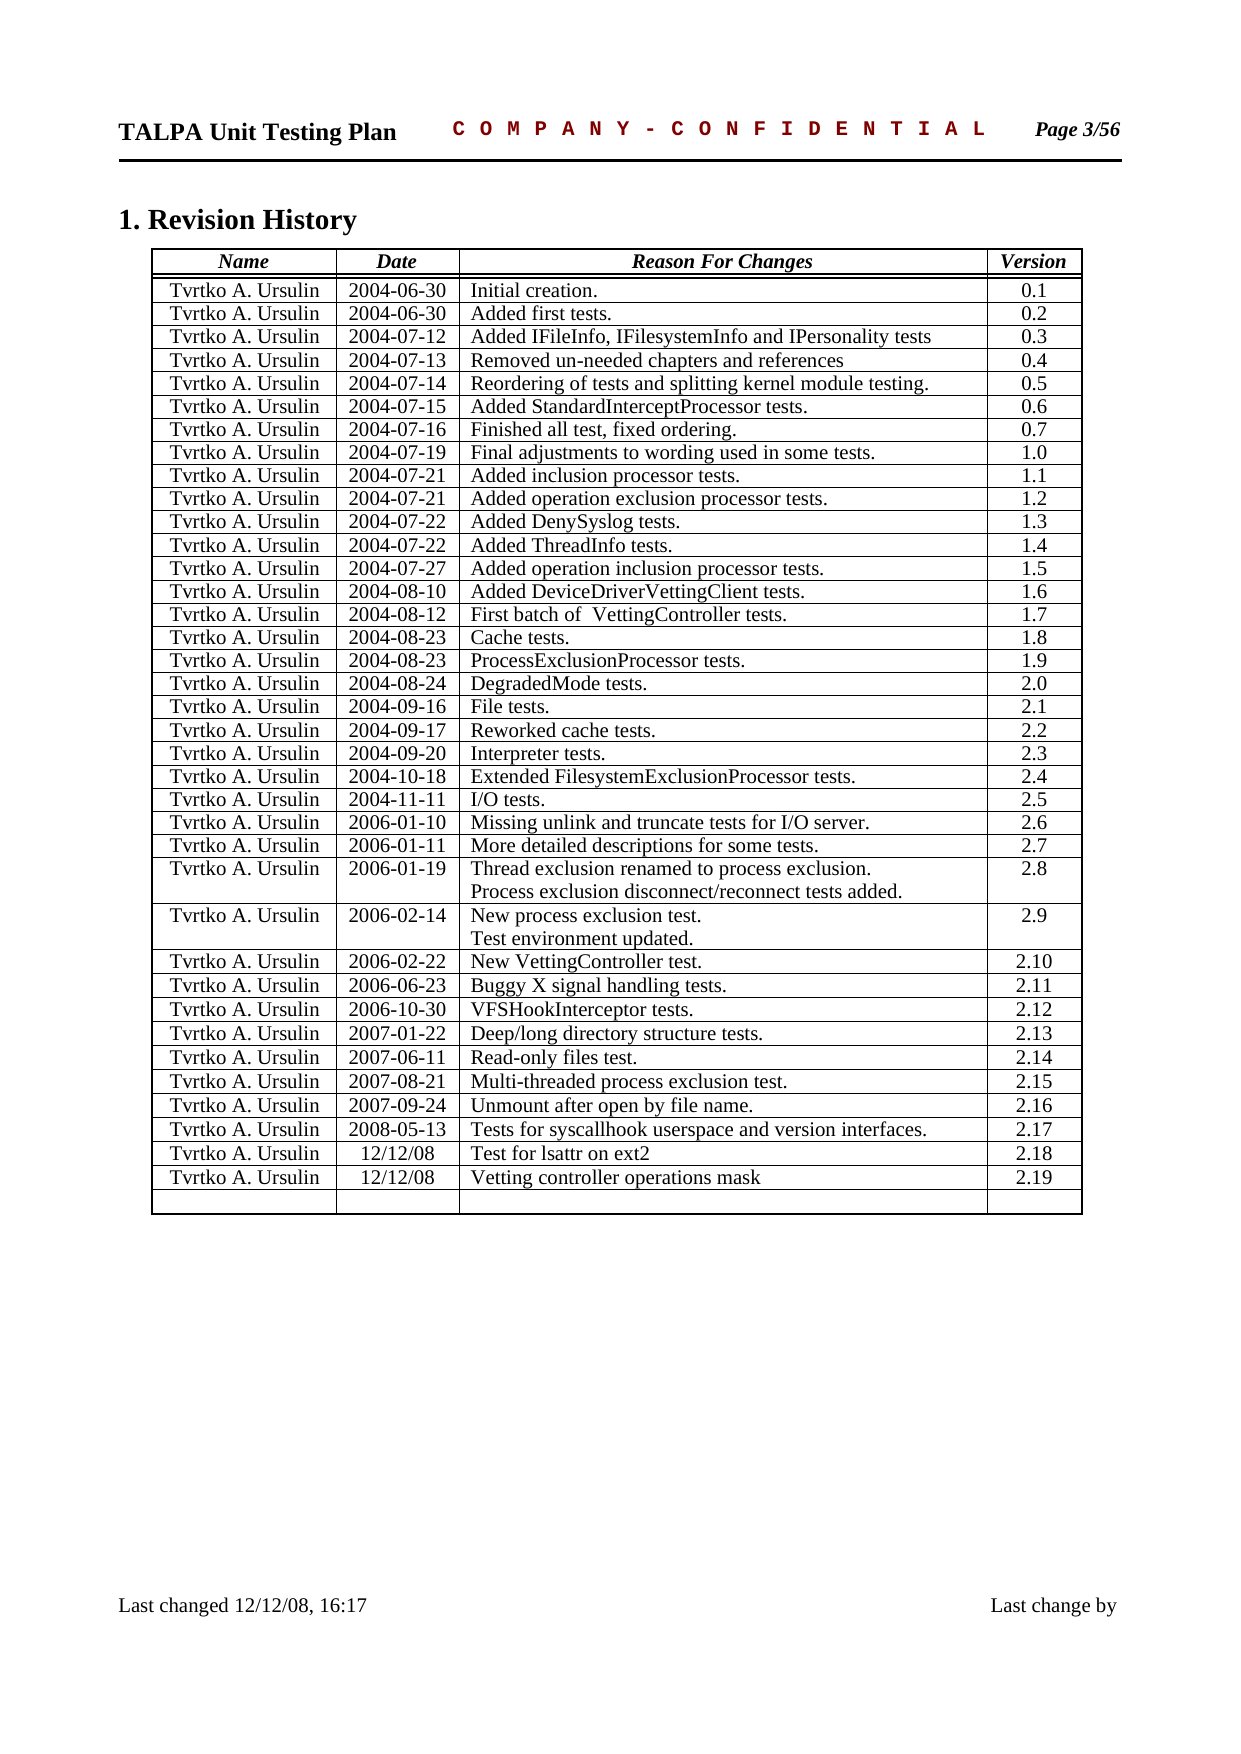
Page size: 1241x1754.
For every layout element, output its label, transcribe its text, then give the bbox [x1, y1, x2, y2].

table_cell Tvrtko A. Ursulin [153, 673, 336, 695]
table_cell 2.9 [988, 904, 1081, 949]
table_cell 2004-08-23 [337, 650, 459, 672]
table_cell 1.2 [988, 488, 1081, 510]
table_cell Removed un-needed chapters and references [460, 349, 987, 371]
table_cell 2.5 [988, 789, 1081, 811]
table_cell Added operation inclusion processor tests. [460, 557, 987, 580]
table_cell 1.9 [988, 650, 1081, 672]
table_cell 2.3 [988, 742, 1081, 765]
table_cell Buggy X signal handling tests. [460, 974, 987, 997]
table_header Date [337, 250, 459, 273]
table_cell 0.5 [988, 372, 1081, 395]
table_cell Final adjustments to wording used in some tests. [460, 442, 987, 464]
table_header Version [988, 250, 1081, 273]
table_cell [460, 1190, 987, 1213]
table_cell 2004-06-30 [337, 279, 459, 302]
table_cell Thread exclusion renamed to process exclusion. Process exclusion disconnect/reconnect tests added. [460, 858, 987, 903]
table_cell 2.10 [988, 950, 1081, 973]
table_cell Tvrtko A. Ursulin [153, 650, 336, 672]
table_cell Tvrtko A. Ursulin [153, 303, 336, 325]
table_cell 2004-07-16 [337, 419, 459, 441]
table_cell Tvrtko A. Ursulin [153, 835, 336, 857]
table_cell Tvrtko A. Ursulin [153, 1142, 336, 1165]
table_cell 2.7 [988, 835, 1081, 857]
table_cell Added IFileInfo, IFilesystemInfo and IPersonality tests [460, 326, 987, 348]
table_header Reason For Changes [460, 250, 987, 273]
table_cell 2.4 [988, 766, 1081, 788]
table_cell VFSHookInterceptor tests. [460, 998, 987, 1021]
table_cell 2007-08-21 [337, 1070, 459, 1093]
table_cell 2.0 [988, 673, 1081, 695]
table_cell 2007-06-11 [337, 1046, 459, 1069]
table_cell Cache tests. [460, 627, 987, 649]
table_cell 2.17 [988, 1118, 1081, 1141]
table_cell Tvrtko A. Ursulin [153, 349, 336, 371]
table_cell 2006-02-22 [337, 950, 459, 973]
table_cell 0.1 [988, 279, 1081, 302]
table_cell Tvrtko A. Ursulin [153, 326, 336, 348]
table_cell I/O tests. [460, 789, 987, 811]
table_cell Reworked cache tests. [460, 719, 987, 741]
table_cell Test for lsattr on ext2 [460, 1142, 987, 1165]
table_cell 2004-07-12 [337, 326, 459, 348]
table_cell 2004-08-23 [337, 627, 459, 649]
table_cell New VettingController test. [460, 950, 987, 973]
table_cell 2004-07-27 [337, 557, 459, 580]
table_cell Tvrtko A. Ursulin [153, 1022, 336, 1045]
table_cell Added first tests. [460, 303, 987, 325]
table_cell Tvrtko A. Ursulin [153, 279, 336, 302]
table_cell 2006-10-30 [337, 998, 459, 1021]
table_cell 2.16 [988, 1094, 1081, 1117]
table_cell [153, 1190, 336, 1213]
table_cell 1.7 [988, 604, 1081, 626]
table_cell 2.1 [988, 696, 1081, 718]
table_cell Tvrtko A. Ursulin [153, 372, 336, 395]
table_cell Tvrtko A. Ursulin [153, 858, 336, 903]
table_cell Tvrtko A. Ursulin [153, 581, 336, 603]
table_cell Tvrtko A. Ursulin [153, 557, 336, 580]
table_cell 2004-06-30 [337, 303, 459, 325]
table_cell Extended FilesystemExclusionProcessor tests. [460, 766, 987, 788]
table_cell 2.8 [988, 858, 1081, 903]
table_cell Tvrtko A. Ursulin [153, 465, 336, 487]
table_cell Read-only files test. [460, 1046, 987, 1069]
table_cell Tvrtko A. Ursulin [153, 488, 336, 510]
table_cell ProcessExclusionProcessor tests. [460, 650, 987, 672]
table_cell Tvrtko A. Ursulin [153, 974, 336, 997]
table_cell Tvrtko A. Ursulin [153, 742, 336, 765]
table_cell 12/12/08 [337, 1142, 459, 1165]
table_cell 2004-09-17 [337, 719, 459, 741]
table_cell 1.6 [988, 581, 1081, 603]
table_cell 2004-08-10 [337, 581, 459, 603]
table_cell File tests. [460, 696, 987, 718]
table_cell 2004-07-19 [337, 442, 459, 464]
table_cell 2.12 [988, 998, 1081, 1021]
table_cell Vetting controller operations mask [460, 1166, 987, 1189]
table_cell 0.2 [988, 303, 1081, 325]
table_cell 2004-07-14 [337, 372, 459, 395]
table_cell 2.15 [988, 1070, 1081, 1093]
table_cell 2004-09-20 [337, 742, 459, 765]
table_cell Tvrtko A. Ursulin [153, 789, 336, 811]
table_header Name [153, 250, 336, 273]
table_cell New process exclusion test. Test environment updated. [460, 904, 987, 949]
table_cell 1.0 [988, 442, 1081, 464]
table_cell Missing unlink and truncate tests for I/O server. [460, 812, 987, 834]
table_cell 0.4 [988, 349, 1081, 371]
table_cell Interpreter tests. [460, 742, 987, 765]
table_cell Tvrtko A. Ursulin [153, 1070, 336, 1093]
table_cell 2007-09-24 [337, 1094, 459, 1117]
table_cell Tvrtko A. Ursulin [153, 419, 336, 441]
table_cell Added operation exclusion processor tests. [460, 488, 987, 510]
table_cell Tvrtko A. Ursulin [153, 511, 336, 533]
table_cell DegradedMode tests. [460, 673, 987, 695]
table_cell 2.13 [988, 1022, 1081, 1045]
table_cell Initial creation. [460, 279, 987, 302]
table_cell Added ThreadInfo tests. [460, 534, 987, 556]
table_cell 2.6 [988, 812, 1081, 834]
table_cell 2004-08-24 [337, 673, 459, 695]
table_cell 1.3 [988, 511, 1081, 533]
table_cell Multi-threaded process exclusion test. [460, 1070, 987, 1093]
table_cell 1.5 [988, 557, 1081, 580]
table_cell 2006-06-23 [337, 974, 459, 997]
table_cell More detailed descriptions for some tests. [460, 835, 987, 857]
table_cell 12/12/08 [337, 1166, 459, 1189]
table_cell Tvrtko A. Ursulin [153, 1118, 336, 1141]
table_cell Tvrtko A. Ursulin [153, 998, 336, 1021]
table_cell Tvrtko A. Ursulin [153, 950, 336, 973]
table_cell 2.2 [988, 719, 1081, 741]
table_cell Tvrtko A. Ursulin [153, 766, 336, 788]
table_cell 1.8 [988, 627, 1081, 649]
table_cell 2006-01-19 [337, 858, 459, 903]
table_cell Tvrtko A. Ursulin [153, 396, 336, 418]
table_cell 0.7 [988, 419, 1081, 441]
table_cell Added inclusion processor tests. [460, 465, 987, 487]
table_cell Unmount after open by file name. [460, 1094, 987, 1117]
table_cell Tvrtko A. Ursulin [153, 812, 336, 834]
table_cell Tvrtko A. Ursulin [153, 1166, 336, 1189]
table_cell 2004-07-22 [337, 511, 459, 533]
table_cell Tvrtko A. Ursulin [153, 627, 336, 649]
table_cell 2.19 [988, 1166, 1081, 1189]
table_cell Tvrtko A. Ursulin [153, 1094, 336, 1117]
table_cell Tvrtko A. Ursulin [153, 904, 336, 949]
table_cell 2.11 [988, 974, 1081, 997]
table_cell 2006-02-14 [337, 904, 459, 949]
table_cell Added StandardInterceptProcessor tests. [460, 396, 987, 418]
table_cell 1.1 [988, 465, 1081, 487]
table_cell 2004-07-15 [337, 396, 459, 418]
table_cell [337, 1190, 459, 1213]
table_cell [988, 1190, 1081, 1213]
table_cell 2004-11-11 [337, 789, 459, 811]
table_cell Reordering of tests and splitting kernel module testing. [460, 372, 987, 395]
table_cell 2.14 [988, 1046, 1081, 1069]
table_cell 2004-09-16 [337, 696, 459, 718]
table_cell 2007-01-22 [337, 1022, 459, 1045]
table_cell 2004-07-21 [337, 465, 459, 487]
table_cell Tvrtko A. Ursulin [153, 442, 336, 464]
table_cell Finished all test, fixed ordering. [460, 419, 987, 441]
table_cell 2006-01-10 [337, 812, 459, 834]
table_cell 2004-10-18 [337, 766, 459, 788]
table_cell Tvrtko A. Ursulin [153, 534, 336, 556]
table_cell 2004-07-22 [337, 534, 459, 556]
table_cell Tvrtko A. Ursulin [153, 696, 336, 718]
table_cell 2.18 [988, 1142, 1081, 1165]
table_cell 2004-07-13 [337, 349, 459, 371]
table_cell Tvrtko A. Ursulin [153, 1046, 336, 1069]
table_cell Tvrtko A. Ursulin [153, 604, 336, 626]
table_cell Tvrtko A. Ursulin [153, 719, 336, 741]
table_cell 2004-07-21 [337, 488, 459, 510]
subtitle Revision History [118, 203, 1122, 235]
table_cell 0.3 [988, 326, 1081, 348]
table_cell 2004-08-12 [337, 604, 459, 626]
table_cell Tests for syscallhook userspace and version interfaces. [460, 1118, 987, 1141]
table_cell 2006-01-11 [337, 835, 459, 857]
table_cell 1.4 [988, 534, 1081, 556]
table_cell Deep/long directory structure tests. [460, 1022, 987, 1045]
table_cell 2008-05-13 [337, 1118, 459, 1141]
table_cell 0.6 [988, 396, 1081, 418]
table_cell First batch of VettingController tests. [460, 604, 987, 626]
table_cell Added DeviceDriverVettingClient tests. [460, 581, 987, 603]
table_cell Added DenySyslog tests. [460, 511, 987, 533]
